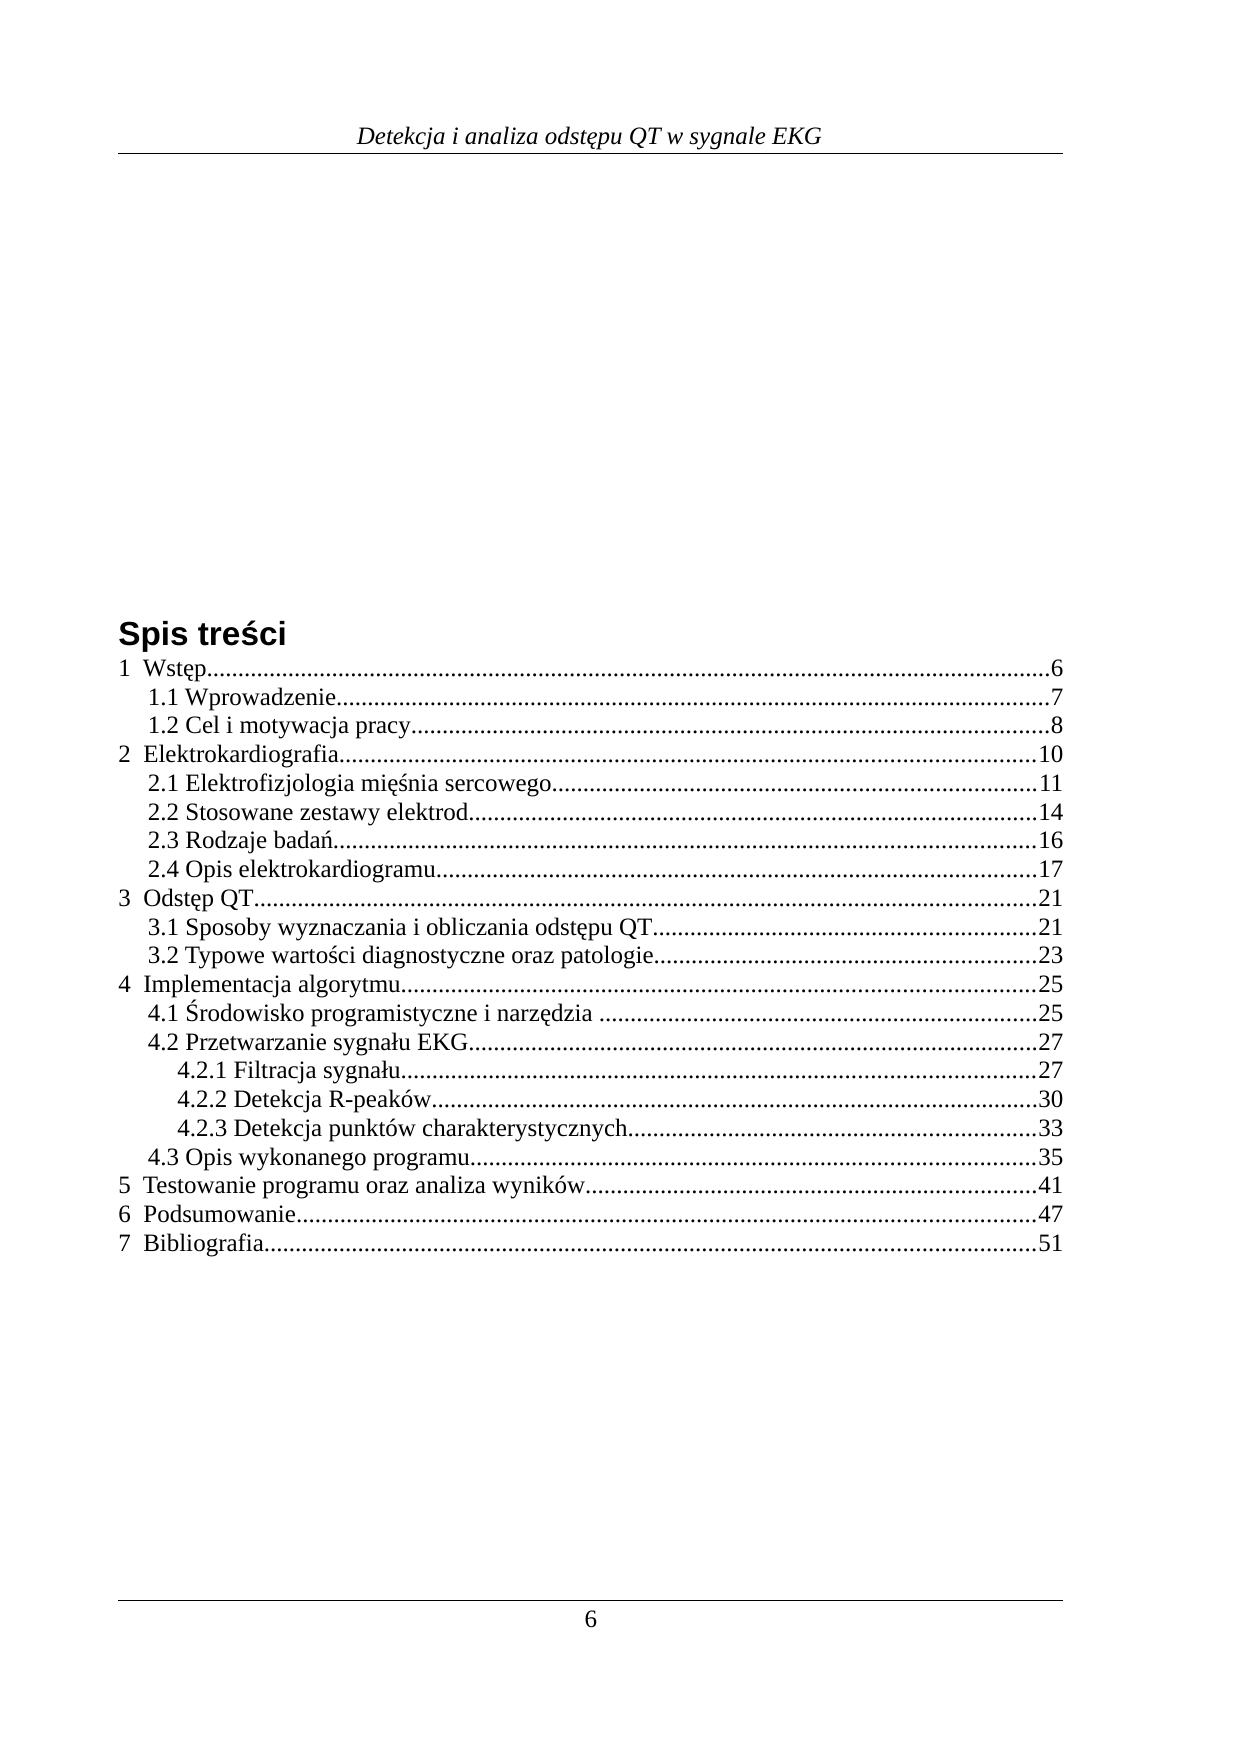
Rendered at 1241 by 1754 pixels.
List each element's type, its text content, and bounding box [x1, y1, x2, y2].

text 2.4 Opis elektrokardiogramu 17 [148, 854, 1063, 883]
text 3.1 Sposoby wyznaczania i obliczania odstępu QT 21 [148, 912, 1063, 940]
text 1 Wstęp 6 [118, 653, 1063, 682]
text 2.2 Stosowane zestawy elektrod 14 [148, 797, 1063, 825]
text 2.3 Rodzaje badań 16 [148, 825, 1063, 854]
text 2.1 Elektrofizjologia mięśnia sercowego 11 [148, 768, 1063, 797]
text 2 Elektrokardiografia 10 [118, 739, 1063, 768]
text 4.2.3 Detekcja punktów charakterystycznych 33 [177, 1113, 1063, 1142]
text 4 Implementacja algorytmu 25 [118, 969, 1063, 998]
text 1.1 Wprowadzenie 7 [148, 682, 1063, 710]
text 4.1 Środowisko programistyczne i narzędzia 25 [148, 998, 1063, 1027]
text 5 Testowanie programu oraz analiza wyników 41 [118, 1170, 1063, 1199]
subtitle Spis treści [118, 614, 1063, 653]
text 3 Odstęp QT 21 [118, 883, 1063, 912]
text 6 Podsumowanie 47 [118, 1199, 1063, 1228]
text 4.2 Przetwarzanie sygnału EKG 27 [148, 1027, 1063, 1055]
text 7 Bibliografia 51 [118, 1228, 1063, 1257]
text 3.2 Typowe wartości diagnostyczne oraz patologie 23 [148, 940, 1063, 969]
text 1.2 Cel i motywacja pracy 8 [148, 710, 1063, 739]
text 4.2.2 Detekcja R-peaków 30 [177, 1084, 1063, 1113]
text 4.2.1 Filtracja sygnału 27 [177, 1055, 1063, 1084]
text 4.3 Opis wykonanego programu 35 [148, 1142, 1063, 1170]
